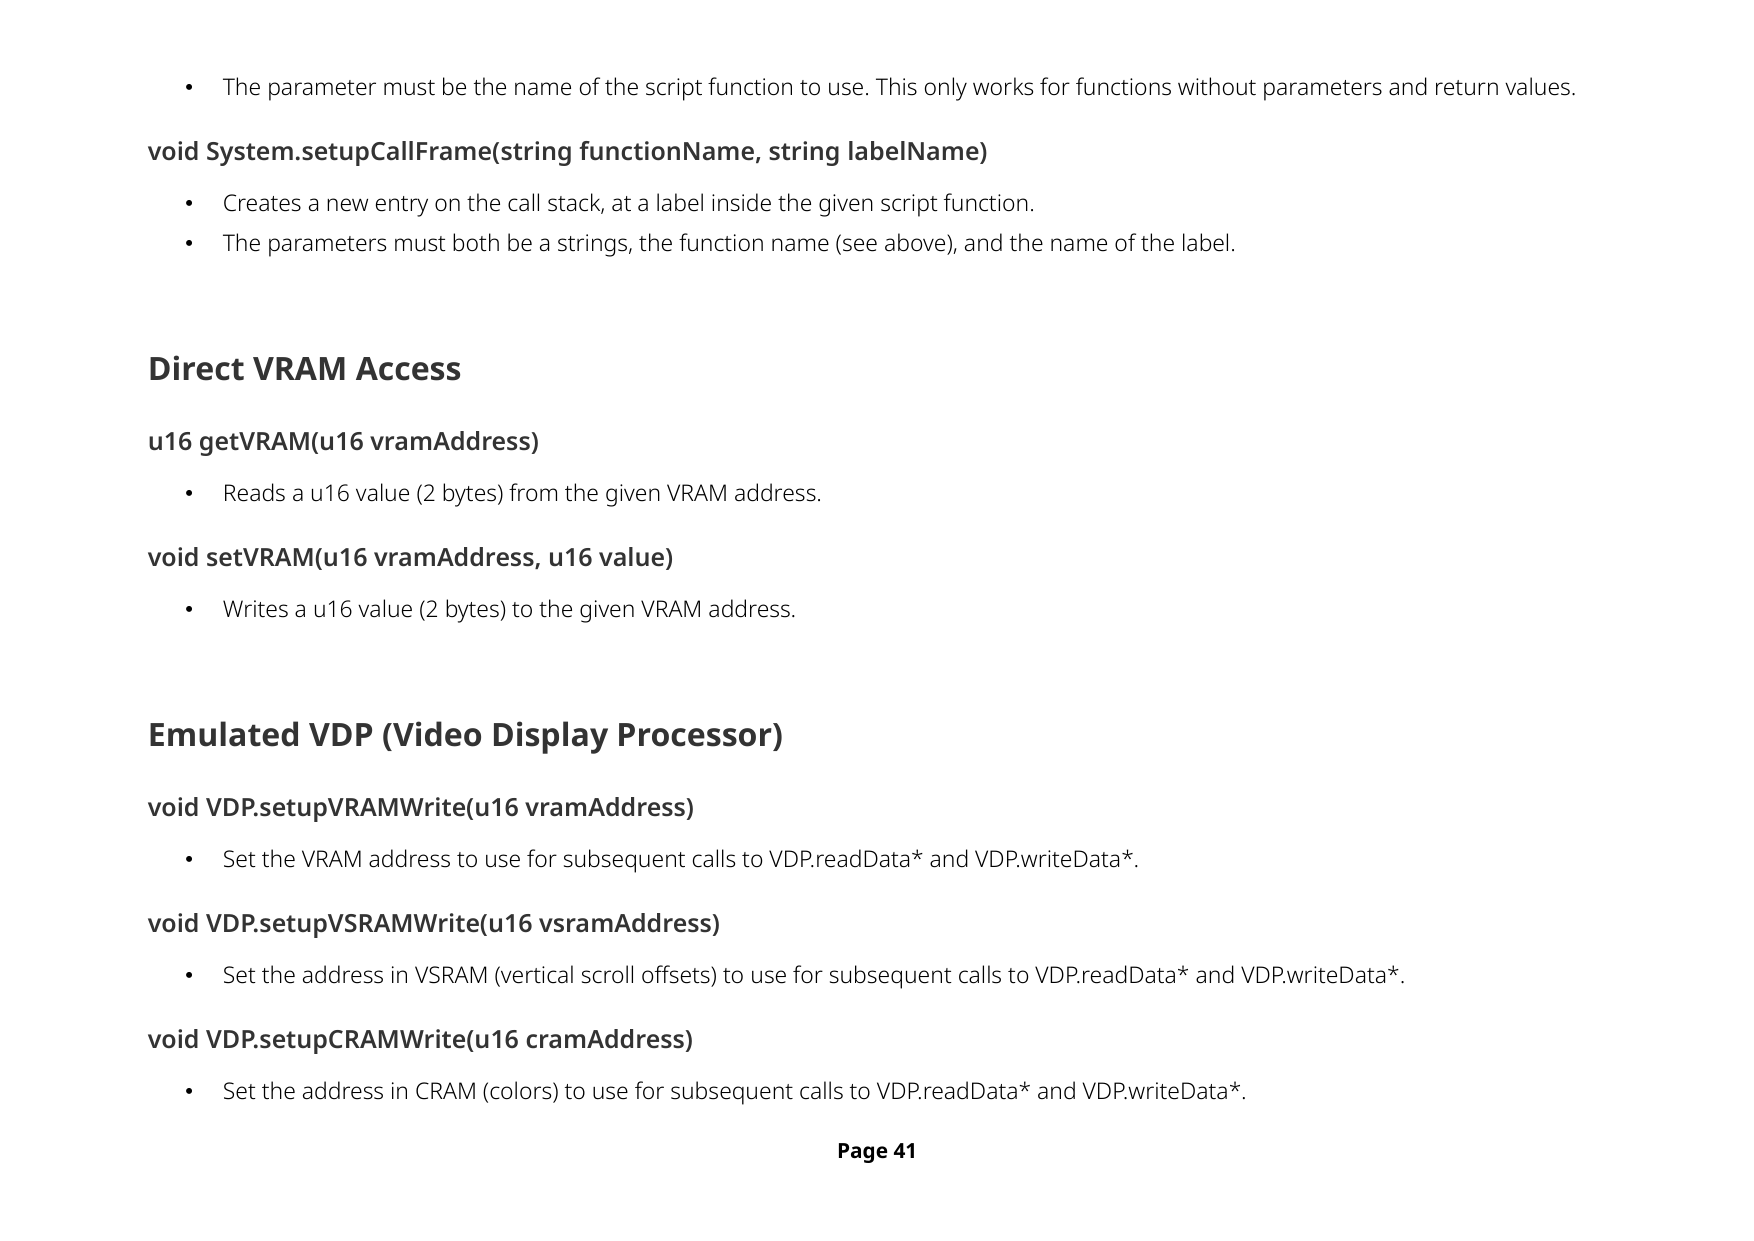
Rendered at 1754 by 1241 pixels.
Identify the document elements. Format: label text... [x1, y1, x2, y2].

list Reads a u16 value (2 bytes) from the given VRAM address. [185, 477, 1606, 508]
subtitle void System.setupCallFrame(string functionName, string labelName) [148, 133, 1606, 167]
list The parameter must be the name of the script function to use. This only works for functions without parameters and return values. [185, 71, 1606, 102]
subtitle void setVRAM(u16 vramAddress, u16 value) [148, 539, 1606, 574]
subtitle u16 getVRAM(u16 vramAddress) [148, 424, 1606, 458]
subtitle Emulated VDP (Video Display Processor) [148, 712, 1606, 756]
list Set the address in VSRAM (vertical scroll offsets) to use for subsequent calls to VDP.readData* and VDP.writeData*. [185, 959, 1606, 990]
list Writes a u16 value (2 bytes) to the given VRAM address. [185, 593, 1606, 624]
subtitle void VDP.setupVRAMWrite(u16 vramAddress) [148, 789, 1606, 824]
list The parameters must both be a strings, the function name (see above), and the name of the label. [185, 227, 1606, 258]
list Set the address in CRAM (colors) to use for subsequent calls to VDP.readData* and VDP.writeData*. [185, 1074, 1606, 1106]
list Creates a new entry on the call stack, at a label inside the given script function. [185, 187, 1606, 218]
subtitle void VDP.setupCRAMWrite(u16 cramAddress) [148, 1021, 1606, 1055]
list Set the VRAM address to use for subsequent calls to VDP.readData* and VDP.writeData*. [185, 843, 1606, 874]
subtitle Direct VRAM Access [148, 346, 1606, 390]
subtitle void VDP.setupVSRAMWrite(u16 vsramAddress) [148, 905, 1606, 939]
